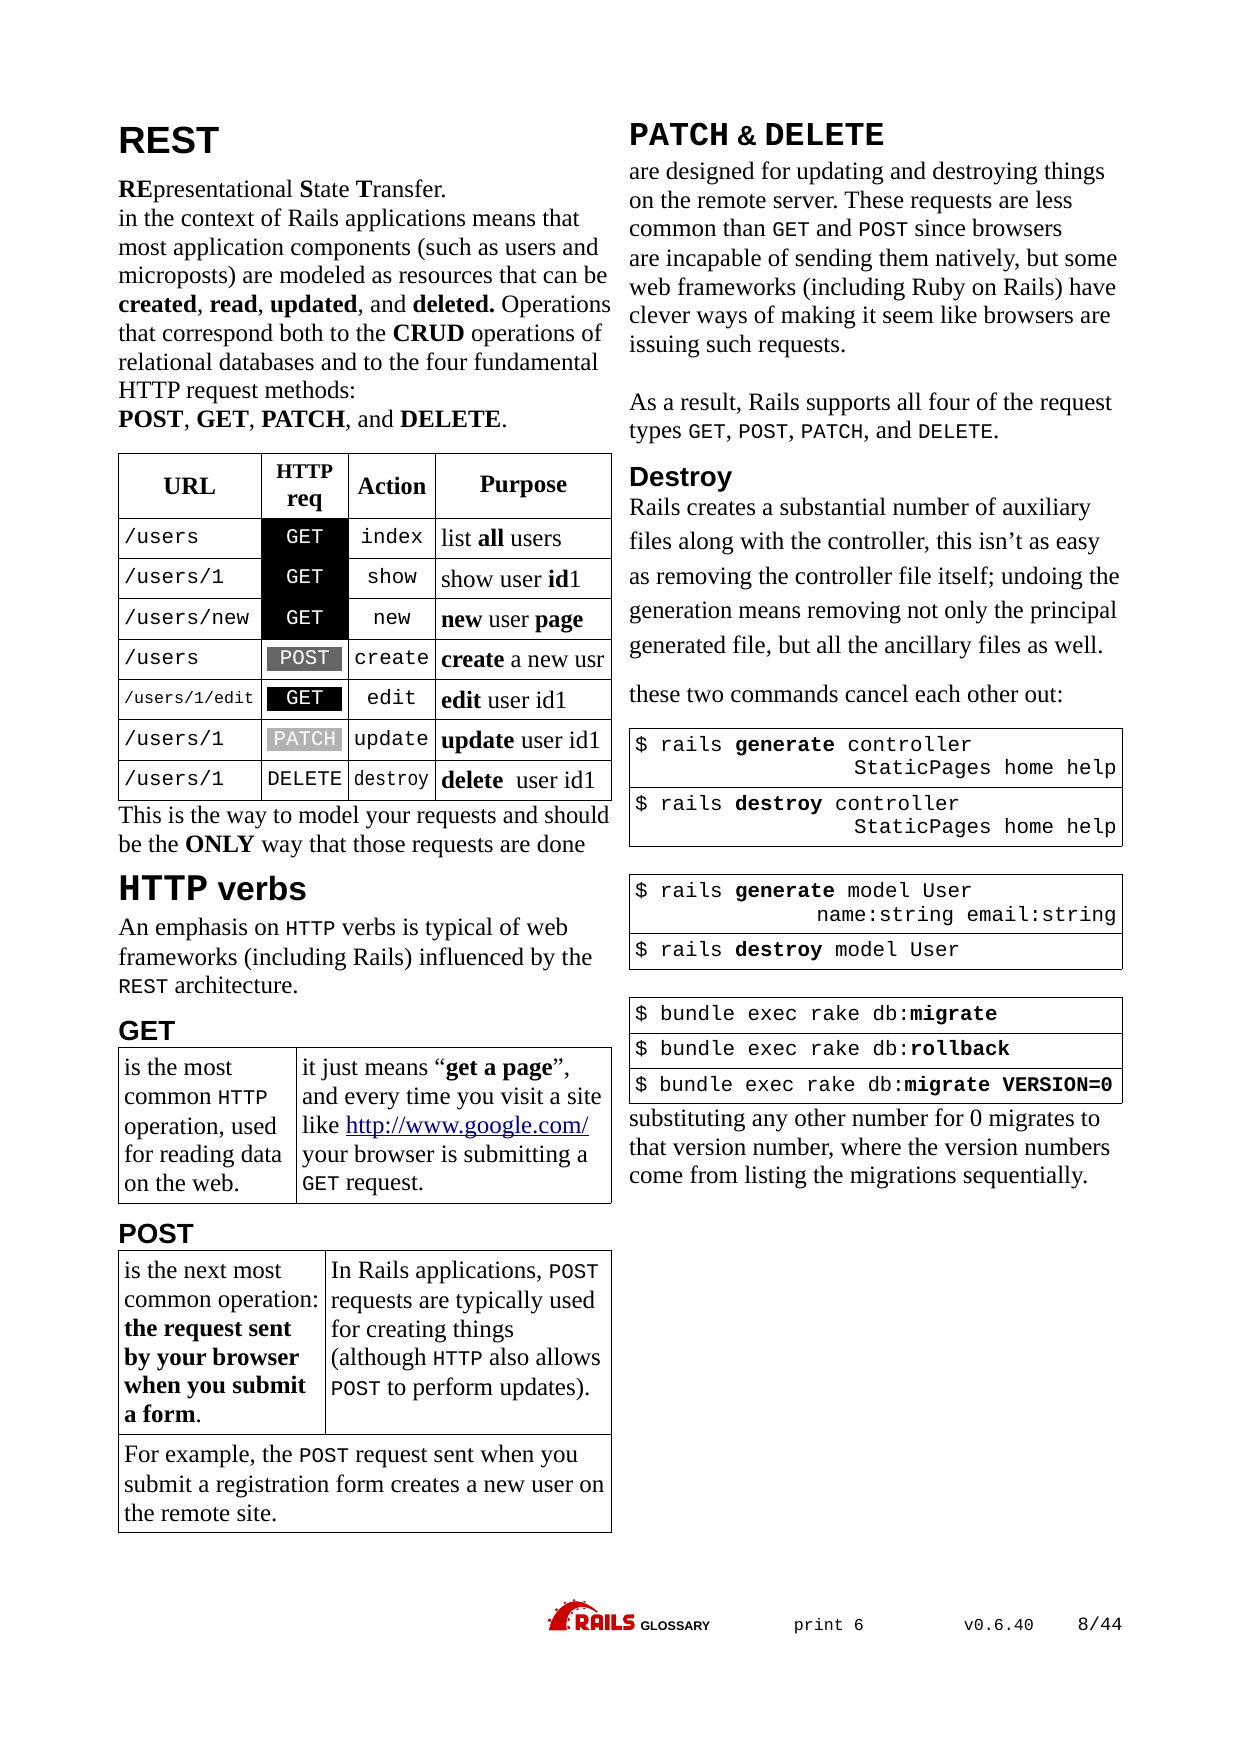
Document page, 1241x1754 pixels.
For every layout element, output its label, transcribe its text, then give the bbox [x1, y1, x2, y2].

table_header it just means “get a page”, and every time you visit a site like http://www.google.com/ your browser is submitting a GET request. [297, 1048, 611, 1203]
table_cell create [349, 640, 435, 679]
table_cell show user id1 [436, 559, 611, 598]
table_cell index [349, 519, 435, 558]
table_cell /users/new [119, 599, 261, 639]
text substituting any other number for 0 migrates to that version number, where the version numbers come from listing the migrations sequentially. [629, 1104, 1122, 1189]
table_cell create a new usr [436, 640, 611, 679]
table_header is the most common HTTP operation, used for reading data on the web. [119, 1048, 296, 1203]
table_header URL [119, 454, 261, 518]
table_cell $ bundle exec rake db:rollback [630, 1034, 1122, 1068]
table_header Purpose [436, 454, 611, 518]
text are incapable of sending them natively, but some web frameworks (including Ruby on Rails) have clever ways of making it seem like browsers are issuing such requests. [629, 243, 1122, 358]
table_cell list all users [436, 519, 611, 558]
table_cell POST [262, 640, 348, 679]
table_header In Rails applications, POST requests are typically used for creating things (although HTTP also allows POST to perform updates). [326, 1251, 611, 1434]
table_cell /users/1 [119, 559, 261, 598]
table_header $ bundle exec rake db:migrate [630, 998, 1122, 1032]
table_cell edit [349, 680, 435, 719]
subtitle HTTP verbs [118, 869, 611, 912]
table_cell For example, the POST request sent when you submit a registration form creates a new user on the remote site. [119, 1435, 611, 1532]
text An emphasis on HTTP verbs is typical of web frameworks (including Rails) influenced by the REST architecture. [118, 912, 611, 1000]
subtitle Destroy [629, 460, 1122, 492]
text are designed for updating and destroying things on the remote server. These requests are less common than GET and POST since browsers [629, 156, 1122, 243]
table_cell edit user id1 [436, 680, 611, 719]
table_cell /users/1 [119, 720, 261, 759]
table_cell /users [119, 519, 261, 558]
table_cell /users/1/edit [119, 680, 261, 719]
table_header is the next most common operation: the request sent by your browser when you submit a form. [119, 1251, 325, 1434]
table_cell /users [119, 640, 261, 679]
text As a result, Rails supports all four of the request types GET, POST, PATCH, and DELETE. [629, 387, 1122, 445]
table_header $ rails generate controller StaticPages home help [630, 729, 1122, 787]
table_cell destroy [349, 761, 435, 800]
table_cell $ bundle exec rake db:migrate VERSION=0 [630, 1069, 1122, 1103]
subtitle GET [118, 1015, 611, 1047]
text POST, GET, PATCH, and DELETE. [118, 404, 611, 433]
table_cell PATCH [262, 720, 348, 759]
subtitle POST [118, 1218, 611, 1249]
table_cell delete user id1 [436, 761, 611, 800]
table_cell $ rails destroy controller StaticPages home help [630, 788, 1122, 846]
table_cell new user page [436, 599, 611, 639]
subtitle PATCH & DELETE [629, 118, 1122, 156]
table_header HTTP req [262, 454, 348, 518]
table_cell /users/1 [119, 761, 261, 800]
text Rails creates a substantial number of auxiliary files along with the controller, this isn’t as easy as removing the controller file itself; undoing the generation means removing not only the principal generated file, but all the ancillary files as well. [629, 492, 1122, 658]
table_cell update [349, 720, 435, 759]
table_cell update user id1 [436, 720, 611, 759]
table_cell new [349, 599, 435, 639]
table_header Action [349, 454, 435, 518]
subtitle REST [118, 118, 611, 162]
table_cell DELETE [262, 761, 348, 800]
table_cell GET [262, 519, 348, 558]
text REpresentational State Transfer. [118, 174, 611, 203]
table_cell GET [262, 559, 348, 598]
table_cell show [349, 559, 435, 598]
table_cell GET [262, 599, 348, 639]
table_header $ rails generate model User name:string email:string [630, 875, 1122, 933]
text This is the way to model your requests and should be the ONLY way that those requests are done [118, 801, 611, 857]
table_cell $ rails destroy model User [630, 934, 1122, 968]
table_cell GET [262, 680, 348, 719]
text in the context of Rails applications means that most application components (such as users and microposts) are modeled as resources that can be created, read, updated, and deleted. Operations that correspond both to the CRUD operations of relational databases and to the four fundamental HTTP request methods: [118, 203, 611, 404]
text these two commands cancel each other out: [629, 679, 1122, 707]
